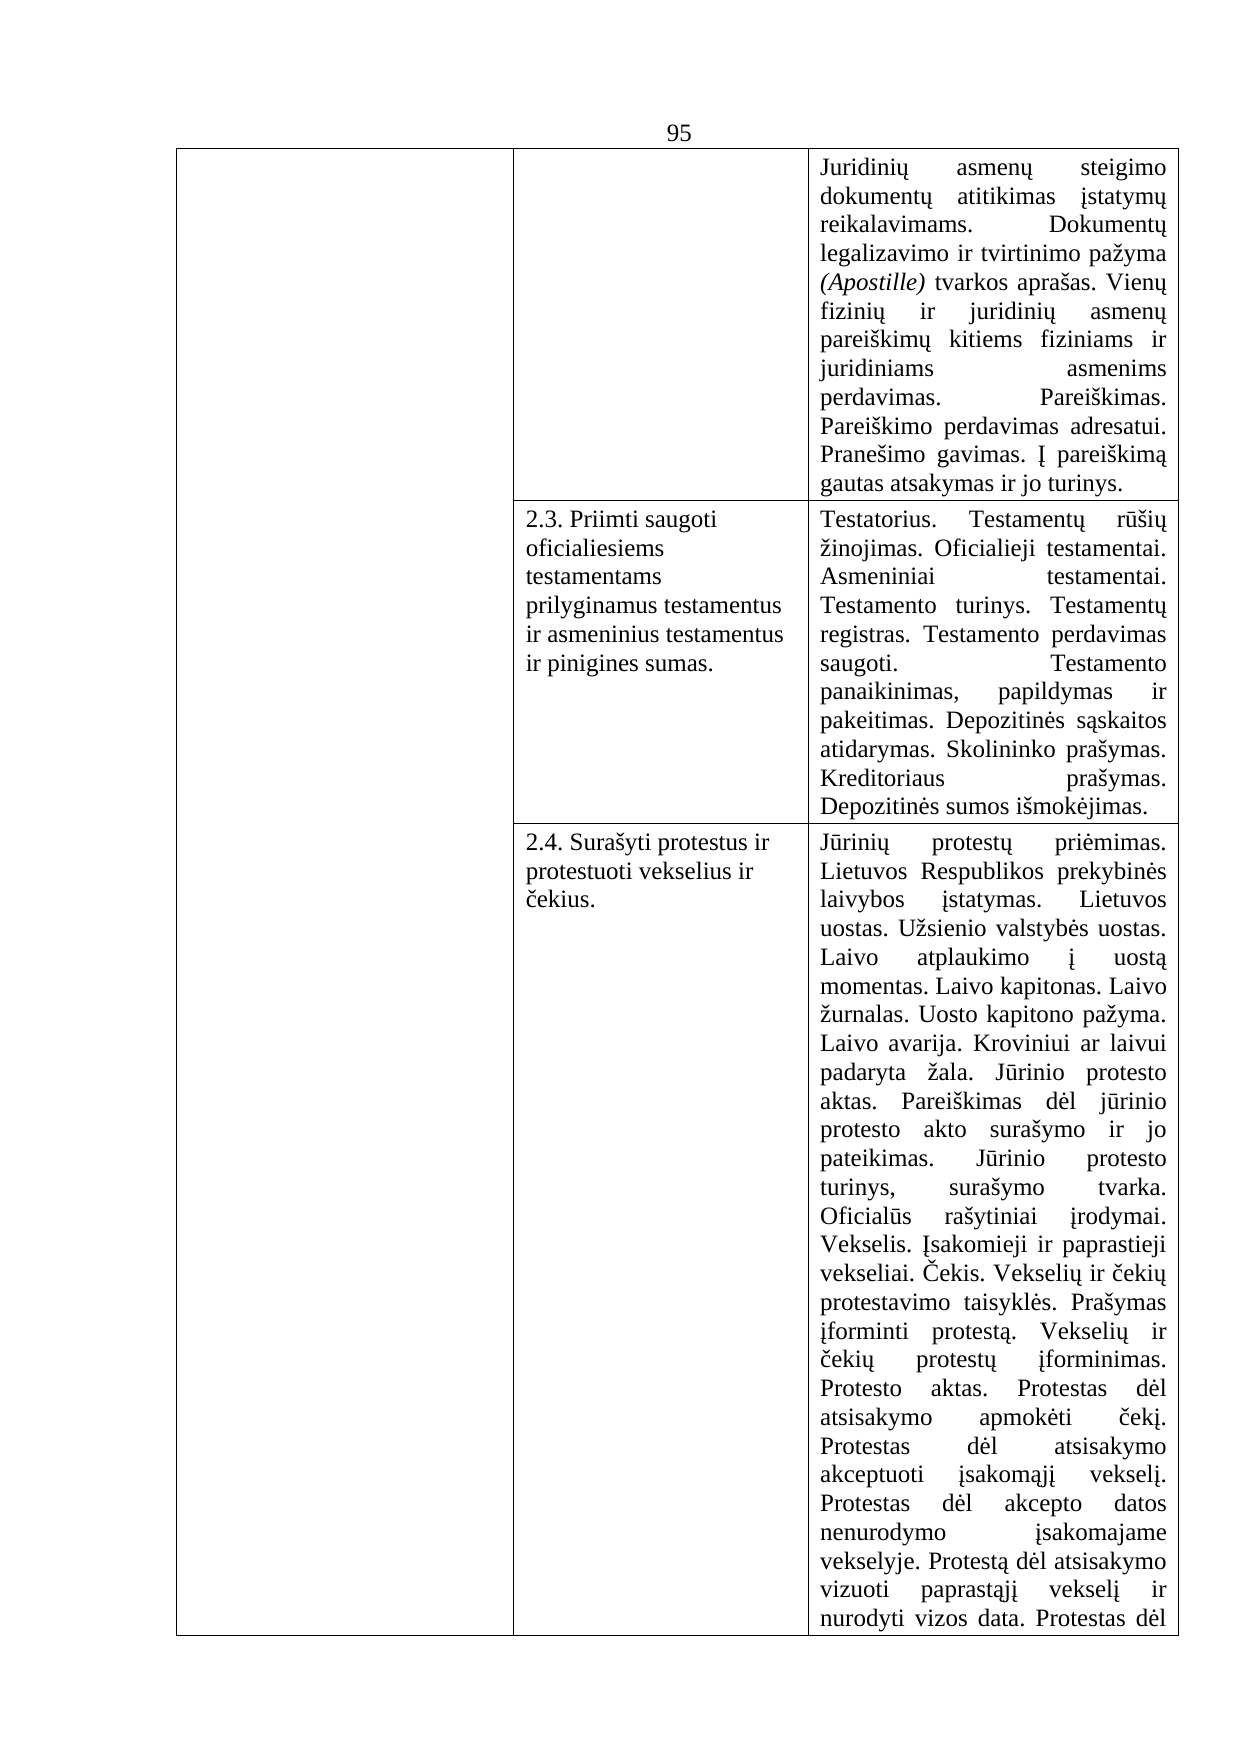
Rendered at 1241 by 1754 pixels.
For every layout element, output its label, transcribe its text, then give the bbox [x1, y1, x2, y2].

table_cell Juridinių asmenų steigimo dokumentų atitikimas įstatymų reikalavimams. Dokumentų legalizavimo ir tvirtinimo pažyma (Apostille) tvarkos aprašas. Vienų fizinių ir juridinių asmenų pareiškimų kitiems fiziniams ir juridiniams asmenims perdavimas. Pareiškimas. Pareiškimo perdavimas adresatui. Pranešimo gavimas. Į pareiškimą gautas atsakymas ir jo turinys. [809, 149, 1178, 500]
table_cell Jūrinių protestų priėmimas. Lietuvos Respublikos prekybinės laivybos įstatymas. Lietuvos uostas. Užsienio valstybės uostas. Laivo atplaukimo į uostą momentas. Laivo kapitonas. Laivo žurnalas. Uosto kapitono pažyma. Laivo avarija. Kroviniui ar laivui padaryta žala. Jūrinio protesto aktas. Pareiškimas dėl jūrinio protesto akto surašymo ir jo pateikimas. Jūrinio protesto turinys, surašymo tvarka. Oficialūs rašytiniai įrodymai. Vekselis. Įsakomieji ir paprastieji vekseliai. Čekis. Vekselių ir čekių protestavimo taisyklės. Prašymas įforminti protestą. Vekselių ir čekių protestų įforminimas. Protesto aktas. Protestas dėl atsisakymo apmokėti čekį. Protestas dėl atsisakymo akceptuoti įsakomąjį vekselį. Protestas dėl akcepto datos nenurodymo įsakomajame vekselyje. Protestą dėl atsisakymo vizuoti paprastąjį vekselį ir nurodyti vizos data. Protestas dėl [809, 824, 1178, 1635]
table_cell 2.3. Priimti saugoti oficialiesiems testamentams prilyginamus testamentus ir asmeninius testamentus ir pinigines sumas. [514, 501, 808, 823]
table_cell [177, 149, 513, 1635]
table_cell 2.4. Surašyti protestus ir protestuoti vekselius ir čekius. [514, 824, 808, 1635]
table_cell Testatorius. Testamentų rūšių žinojimas. Oficialieji testamentai. Asmeniniai testamentai. Testamento turinys. Testamentų registras. Testamento perdavimas saugoti. Testamento panaikinimas, papildymas ir pakeitimas. Depozitinės sąskaitos atidarymas. Skolininko prašymas. Kreditoriaus prašymas. Depozitinės sumos išmokėjimas. [809, 501, 1178, 823]
table_cell [514, 149, 808, 500]
